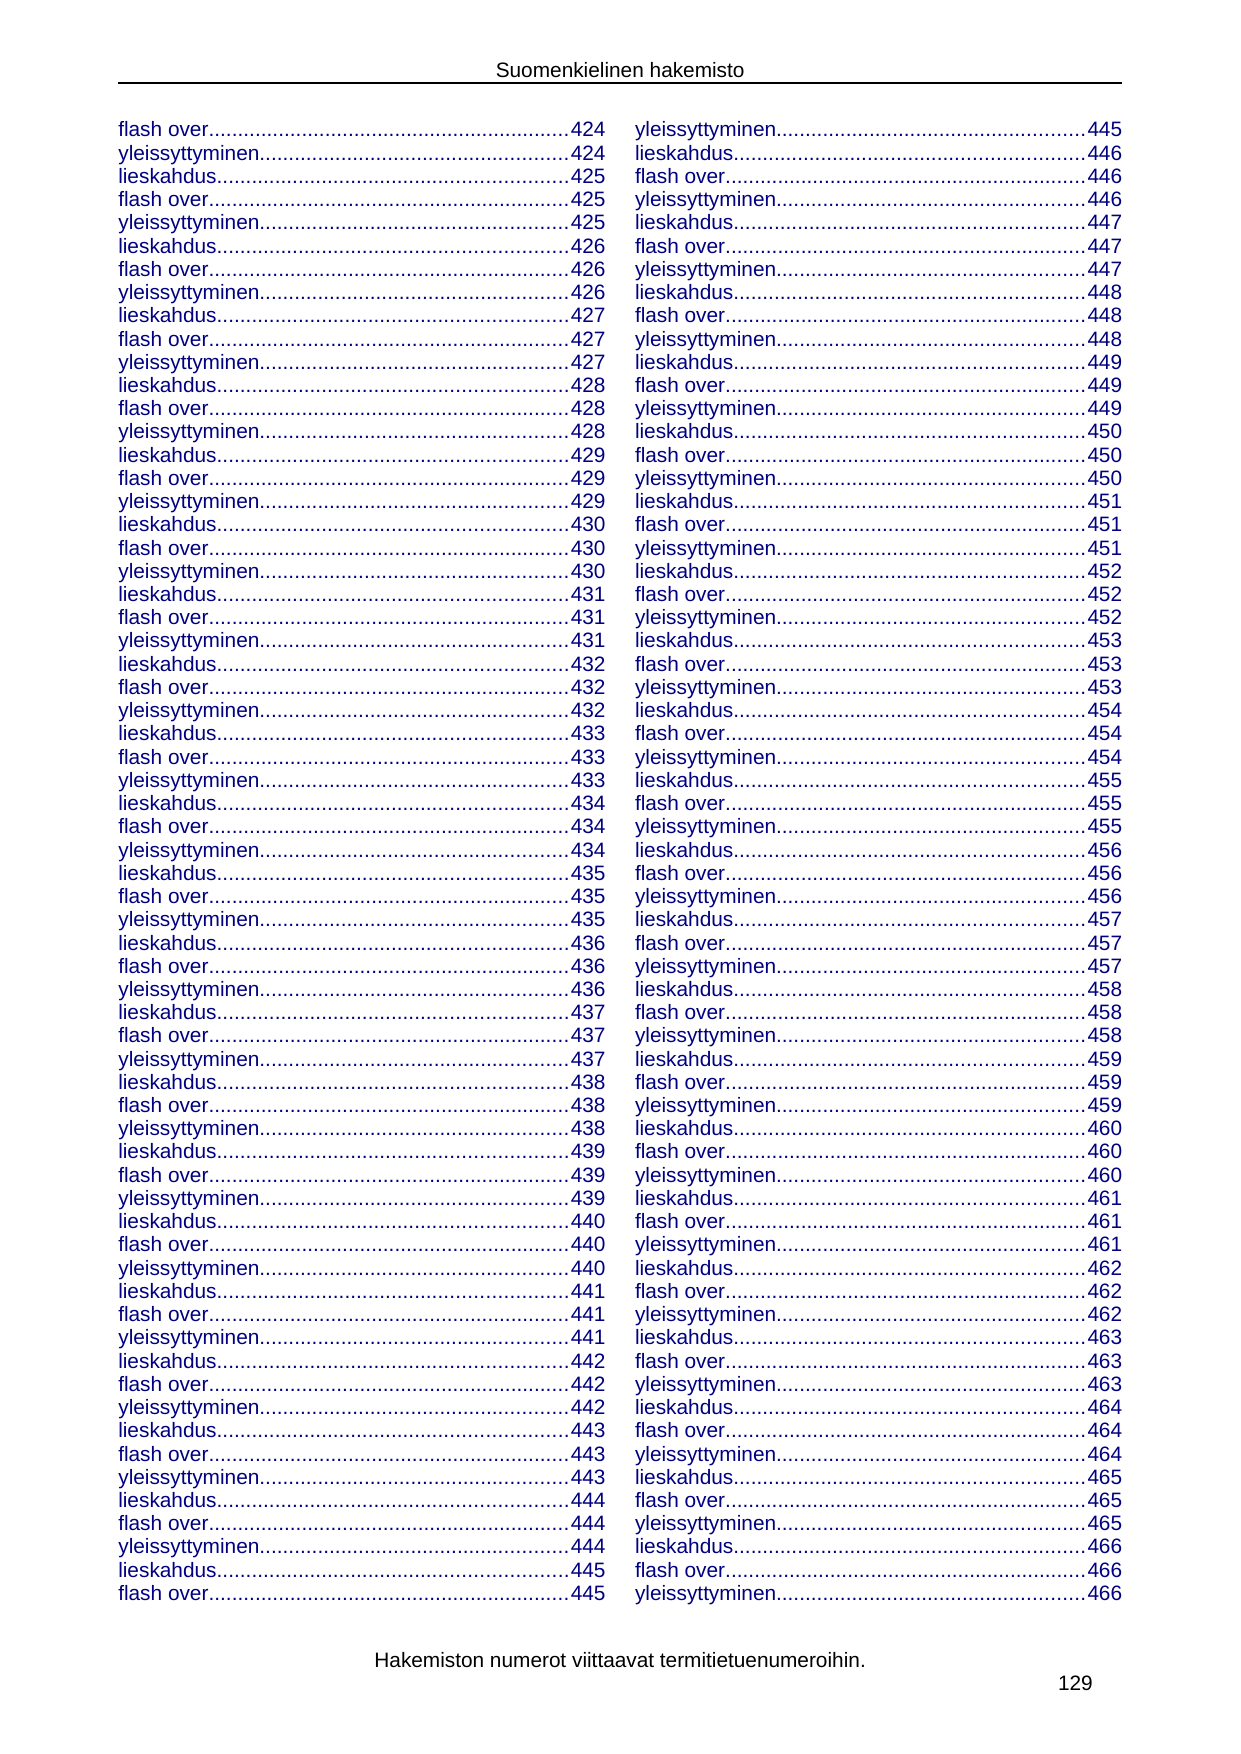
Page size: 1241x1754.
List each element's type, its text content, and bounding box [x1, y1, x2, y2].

text yleissyttyminen 442 [118, 1396, 605, 1419]
text lieskahdus 433 [118, 722, 605, 745]
text lieskahdus 446 [635, 141, 1122, 164]
text yleissyttyminen 452 [635, 606, 1122, 629]
text flash over 447 [635, 234, 1122, 257]
text yleissyttyminen 433 [118, 768, 605, 792]
text lieskahdus 456 [635, 838, 1122, 861]
text yleissyttyminen 453 [635, 676, 1122, 699]
text flash over 452 [635, 583, 1122, 606]
text flash over 439 [118, 1163, 605, 1187]
text yleissyttyminen 447 [635, 257, 1122, 281]
text lieskahdus 462 [635, 1256, 1122, 1279]
text flash over 434 [118, 815, 605, 838]
text yleissyttyminen 459 [635, 1094, 1122, 1117]
text flash over 446 [635, 164, 1122, 188]
text lieskahdus 453 [635, 629, 1122, 652]
text yleissyttyminen 463 [635, 1372, 1122, 1396]
text lieskahdus 429 [118, 443, 605, 466]
text lieskahdus 461 [635, 1187, 1122, 1210]
text yleissyttyminen 428 [118, 420, 605, 443]
text yleissyttyminen 461 [635, 1233, 1122, 1256]
text flash over 430 [118, 536, 605, 559]
text lieskahdus 426 [118, 234, 605, 257]
text lieskahdus 440 [118, 1210, 605, 1233]
text flash over 466 [635, 1558, 1122, 1581]
text lieskahdus 441 [118, 1279, 605, 1303]
text yleissyttyminen 438 [118, 1117, 605, 1140]
text flash over 435 [118, 884, 605, 908]
text flash over 449 [635, 373, 1122, 397]
text flash over 440 [118, 1233, 605, 1256]
text lieskahdus 427 [118, 304, 605, 327]
text lieskahdus 458 [635, 977, 1122, 1001]
text yleissyttyminen 443 [118, 1465, 605, 1488]
text flash over 450 [635, 443, 1122, 466]
text flash over 426 [118, 257, 605, 281]
text flash over 441 [118, 1303, 605, 1326]
text yleissyttyminen 426 [118, 281, 605, 304]
text yleissyttyminen 462 [635, 1303, 1122, 1326]
text yleissyttyminen 444 [118, 1535, 605, 1558]
text lieskahdus 436 [118, 931, 605, 954]
text lieskahdus 443 [118, 1419, 605, 1442]
text flash over 425 [118, 188, 605, 211]
text yleissyttyminen 429 [118, 490, 605, 513]
text yleissyttyminen 437 [118, 1047, 605, 1070]
text flash over 432 [118, 676, 605, 699]
text lieskahdus 439 [118, 1140, 605, 1163]
text flash over 457 [635, 931, 1122, 954]
text yleissyttyminen 448 [635, 327, 1122, 350]
text yleissyttyminen 434 [118, 838, 605, 861]
text lieskahdus 454 [635, 699, 1122, 722]
text flash over 453 [635, 652, 1122, 676]
text yleissyttyminen 451 [635, 536, 1122, 559]
text flash over 443 [118, 1442, 605, 1465]
text lieskahdus 447 [635, 211, 1122, 234]
text flash over 438 [118, 1094, 605, 1117]
text yleissyttyminen 449 [635, 397, 1122, 420]
text lieskahdus 450 [635, 420, 1122, 443]
text flash over 463 [635, 1349, 1122, 1372]
text lieskahdus 465 [635, 1465, 1122, 1488]
text flash over 448 [635, 304, 1122, 327]
text flash over 424 [118, 118, 605, 141]
text flash over 442 [118, 1372, 605, 1396]
text flash over 465 [635, 1488, 1122, 1512]
text flash over 456 [635, 861, 1122, 884]
text lieskahdus 459 [635, 1047, 1122, 1070]
text lieskahdus 430 [118, 513, 605, 536]
text yleissyttyminen 466 [635, 1581, 1122, 1605]
text yleissyttyminen 464 [635, 1442, 1122, 1465]
text yleissyttyminen 445 [635, 118, 1122, 141]
text lieskahdus 460 [635, 1117, 1122, 1140]
text lieskahdus 463 [635, 1326, 1122, 1349]
text yleissyttyminen 432 [118, 699, 605, 722]
text lieskahdus 442 [118, 1349, 605, 1372]
text lieskahdus 452 [635, 559, 1122, 583]
text flash over 431 [118, 606, 605, 629]
text lieskahdus 464 [635, 1396, 1122, 1419]
text lieskahdus 437 [118, 1001, 605, 1024]
text yleissyttyminen 450 [635, 466, 1122, 490]
text flash over 454 [635, 722, 1122, 745]
text yleissyttyminen 454 [635, 745, 1122, 768]
text lieskahdus 444 [118, 1488, 605, 1512]
text flash over 460 [635, 1140, 1122, 1163]
text flash over 461 [635, 1210, 1122, 1233]
text flash over 437 [118, 1024, 605, 1047]
text lieskahdus 435 [118, 861, 605, 884]
text yleissyttyminen 457 [635, 954, 1122, 977]
text flash over 429 [118, 466, 605, 490]
text lieskahdus 438 [118, 1070, 605, 1094]
text yleissyttyminen 456 [635, 884, 1122, 908]
text yleissyttyminen 427 [118, 350, 605, 373]
text flash over 445 [118, 1581, 605, 1605]
text lieskahdus 451 [635, 490, 1122, 513]
text yleissyttyminen 458 [635, 1024, 1122, 1047]
text lieskahdus 448 [635, 281, 1122, 304]
text yleissyttyminen 425 [118, 211, 605, 234]
text flash over 462 [635, 1279, 1122, 1303]
text flash over 451 [635, 513, 1122, 536]
text lieskahdus 431 [118, 583, 605, 606]
text yleissyttyminen 465 [635, 1512, 1122, 1535]
text yleissyttyminen 424 [118, 141, 605, 164]
text lieskahdus 432 [118, 652, 605, 676]
text lieskahdus 455 [635, 768, 1122, 792]
text lieskahdus 457 [635, 908, 1122, 931]
text lieskahdus 425 [118, 164, 605, 188]
text yleissyttyminen 430 [118, 559, 605, 583]
text flash over 436 [118, 954, 605, 977]
text flash over 458 [635, 1001, 1122, 1024]
text lieskahdus 445 [118, 1558, 605, 1581]
text yleissyttyminen 446 [635, 188, 1122, 211]
text lieskahdus 449 [635, 350, 1122, 373]
text flash over 427 [118, 327, 605, 350]
text yleissyttyminen 460 [635, 1163, 1122, 1187]
text yleissyttyminen 455 [635, 815, 1122, 838]
text yleissyttyminen 435 [118, 908, 605, 931]
text yleissyttyminen 431 [118, 629, 605, 652]
text lieskahdus 428 [118, 373, 605, 397]
text yleissyttyminen 441 [118, 1326, 605, 1349]
text lieskahdus 466 [635, 1535, 1122, 1558]
text lieskahdus 434 [118, 792, 605, 815]
text flash over 433 [118, 745, 605, 768]
text flash over 444 [118, 1512, 605, 1535]
text yleissyttyminen 439 [118, 1187, 605, 1210]
text flash over 455 [635, 792, 1122, 815]
text flash over 464 [635, 1419, 1122, 1442]
text yleissyttyminen 436 [118, 977, 605, 1001]
text flash over 428 [118, 397, 605, 420]
text yleissyttyminen 440 [118, 1256, 605, 1279]
text flash over 459 [635, 1070, 1122, 1094]
